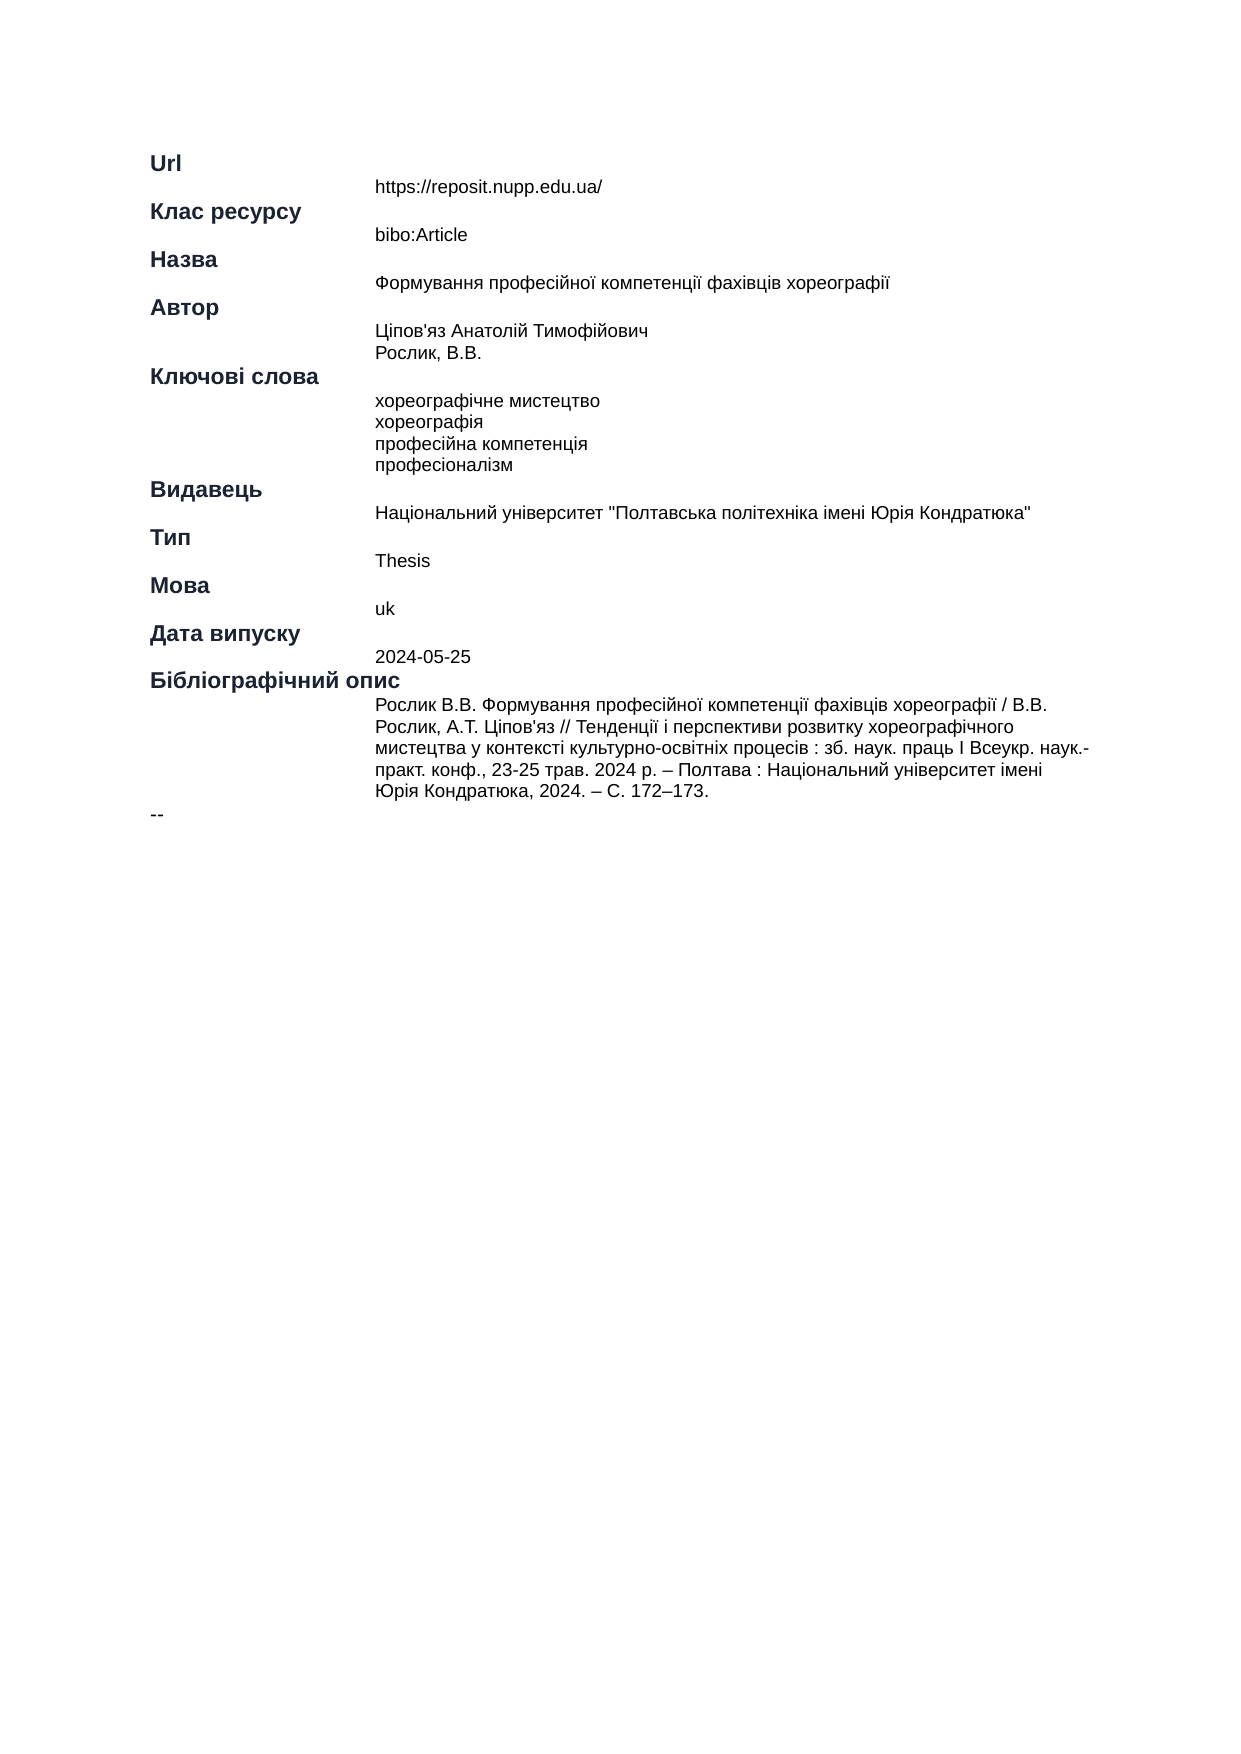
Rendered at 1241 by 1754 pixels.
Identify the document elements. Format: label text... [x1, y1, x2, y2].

text професіоналізм [375, 454, 1090, 476]
text https://reposit.nupp.edu.ua/ [375, 176, 1090, 198]
text -- [150, 802, 1090, 826]
text 2024-05-25 [375, 646, 1090, 667]
text Thesis [375, 550, 1090, 572]
text хореографія [375, 411, 1090, 433]
text Дата випуску [150, 619, 1090, 646]
text Ключові слова [150, 363, 1090, 389]
text Рослик, В.В. [375, 342, 1090, 363]
text Ціпов'яз Анатолій Тимофійович [375, 320, 1090, 342]
text Формування професійної компетенції фахівців хореографії [375, 272, 1090, 294]
text Автор [150, 294, 1090, 320]
text Клас ресурсу [150, 198, 1090, 224]
text Мова [150, 572, 1090, 598]
text Рослик В.В. Формування професійної компетенції фахівців хореографії / В.В. Рослик, А.Т. Ціпов'яз // Тенденції і перспективи розвитку хореографічного мистецтва у контексті культурно-освітніх процесів : зб. наук. праць I Всеукр. наук.-практ. конф., 23-25 трав. 2024 р. – Полтава : Національний університет імені Юрія Кондратюка, 2024. – С. 172–173. [375, 694, 1090, 802]
text uk [375, 598, 1090, 619]
text професійна компетенція [375, 433, 1090, 454]
text Бібліографічний опис [150, 667, 1090, 694]
text bibo:Article [375, 224, 1090, 246]
text Тип [150, 524, 1090, 550]
text Видавець [150, 476, 1090, 502]
text Url [150, 150, 1090, 176]
text хореографічне мистецтво [375, 389, 1090, 411]
text Національний університет "Полтавська політехніка імені Юрія Кондратюка" [375, 502, 1090, 524]
text Назва [150, 246, 1090, 272]
